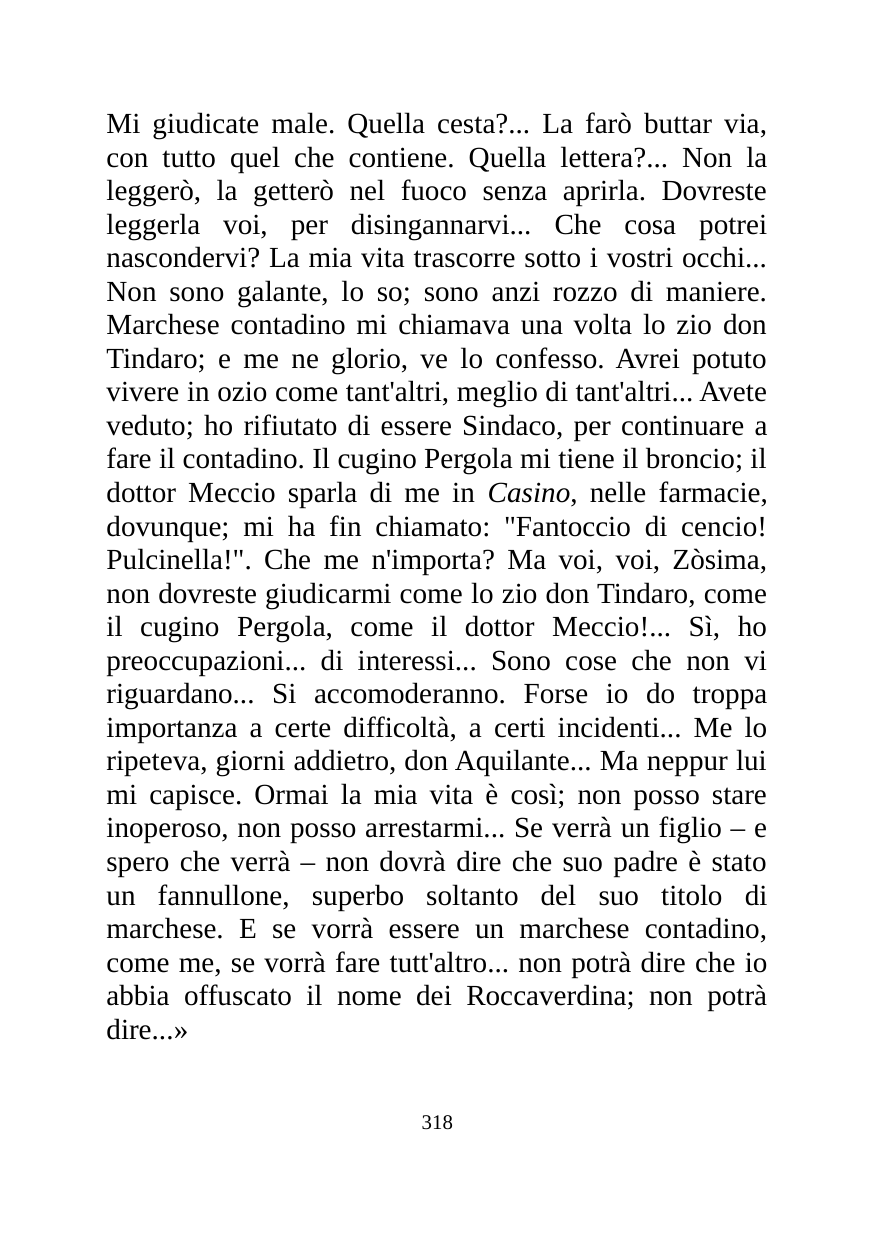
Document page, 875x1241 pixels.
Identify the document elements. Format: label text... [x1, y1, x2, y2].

text Mi giudicate male. Quella cesta?... La farò buttar via, con tutto quel che contiene. Quella lettera?... Non la leggerò, la getterò nel fuoco senza aprirla. Dovreste leggerla voi, per disingannarvi... Che cosa potrei nascondervi? La mia vita trascorre sotto i vostri occhi... Non sono galante, lo so; sono anzi rozzo di maniere. Marchese contadino mi chiamava una volta lo zio don Tindaro; e me ne glorio, ve lo confesso. Avrei potuto vivere in ozio come tant'altri, meglio di tant'altri... Avete veduto; ho rifiutato di essere Sindaco, per continuare a fare il contadino. Il cugino Pergola mi tiene il broncio; il dottor Meccio sparla di me in Casino, nelle farmacie, dovunque; mi ha fin chiamato: "Fantoccio di cencio! Pulcinella!". Che me n'importa? Ma voi, voi, Zòsima, non dovreste giudicarmi come lo zio don Tindaro, come il cugino Pergola, come il dottor Meccio!... Sì, ho preoccupazioni... di interessi... Sono cose che non vi riguardano... Si accomoderanno. Forse io do troppa importanza a certe difficoltà, a certi incidenti... Me lo ripeteva, giorni addietro, don Aquilante... Ma neppur lui mi capisce. Ormai la mia vita è così; non posso stare inoperoso, non posso arrestarmi... Se verrà un figlio – e spero che verrà – non dovrà dire che suo padre è stato un fannullone, superbo soltanto del suo titolo di marchese. E se vorrà essere un marchese contadino, come me, se vorrà fare tutt'altro... non potrà dire che io abbia offuscato il nome dei Roccaverdina; non potrà dire...» [106, 106, 768, 1045]
